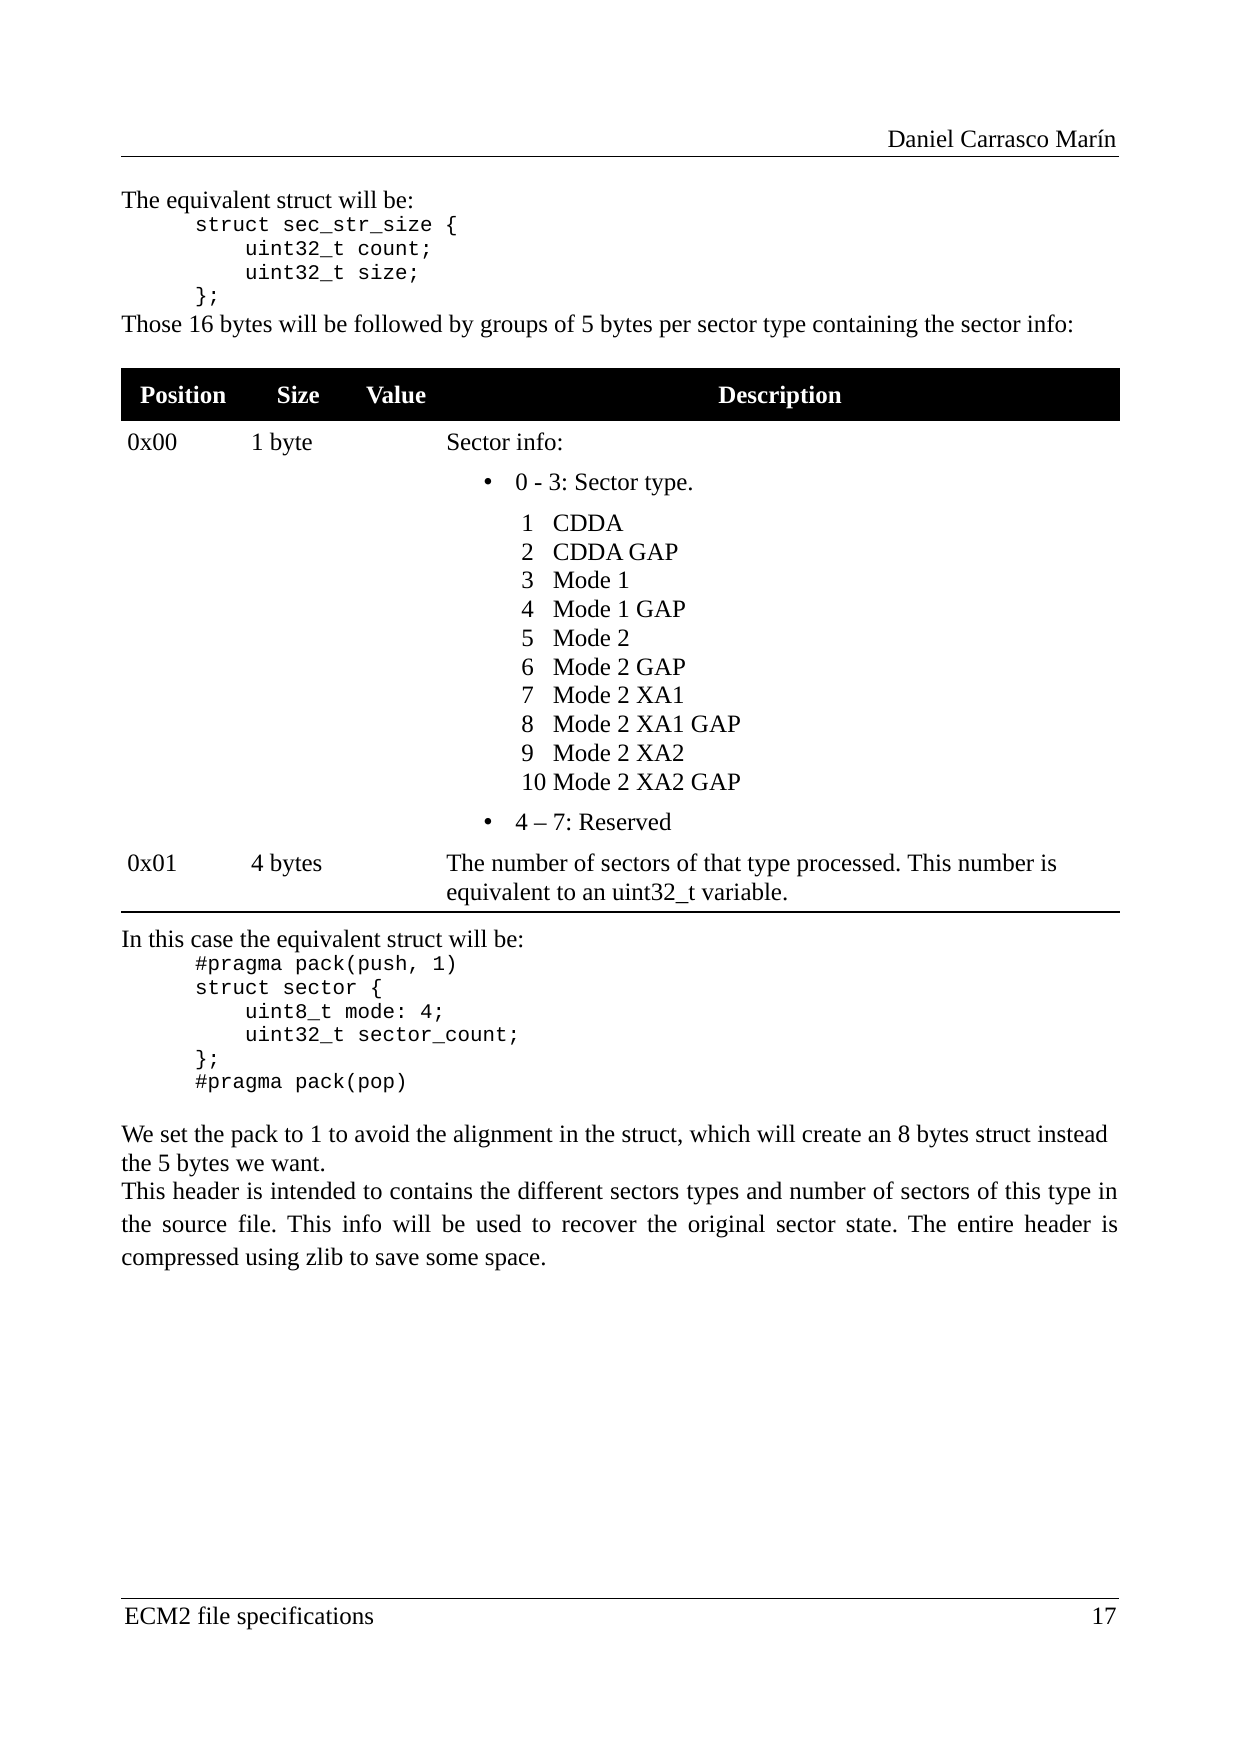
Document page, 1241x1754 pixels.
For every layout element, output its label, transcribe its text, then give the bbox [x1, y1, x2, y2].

text uint32_t sector_count; [195, 1024, 1119, 1048]
text This header is intended to contains the different sectors types and number of sectors of this type in the source file. This info will be used to recover the original sector state. The entire header is compressed using zlib to save some space. [121, 1176, 1119, 1271]
table_cell Sector info: 0 - 3: Sector type. CDDA CDDA GAP Mode 1 Mode 1 GAP Mode 2 Mode 2 GAP Mode 2 XA1 Mode 2 XA1 GAP Mode 2 XA2 Mode 2 XA2 GAP 4 – 7: Reserved [440, 421, 1120, 842]
text struct sec_str_size { [195, 214, 1119, 238]
text uint32_t size; [195, 262, 1119, 285]
table_header Description [440, 368, 1120, 421]
table_cell [352, 421, 440, 842]
table_header Value [352, 368, 440, 421]
text }; [195, 285, 1119, 309]
text }; [195, 1048, 1119, 1072]
table_cell 1 byte [245, 421, 352, 842]
text uint8_t mode: 4; [195, 1001, 1119, 1024]
table_cell 0x00 [121, 421, 245, 842]
text #pragma pack(pop) [195, 1072, 1119, 1095]
table_cell [352, 842, 440, 911]
text struct sector { [195, 977, 1119, 1001]
text uint32_t count; [195, 238, 1119, 262]
table_header Size [245, 368, 352, 421]
text The equivalent struct will be: [121, 186, 1119, 214]
table_cell The number of sectors of that type processed. This number is equivalent to an uint32_t variable. [440, 842, 1120, 911]
table_cell 0x01 [121, 842, 245, 911]
text Those 16 bytes will be followed by groups of 5 bytes per sector type containing the sector info: [121, 309, 1119, 338]
text We set the pack to 1 to avoid the alignment in the struct, which will create an 8 bytes struct instead the 5 bytes we want. [121, 1119, 1119, 1176]
table_cell 4 bytes [245, 842, 352, 911]
table_header Position [121, 368, 245, 421]
text In this case the equivalent struct will be: [121, 924, 1119, 953]
text #pragma pack(push, 1) [195, 953, 1119, 977]
